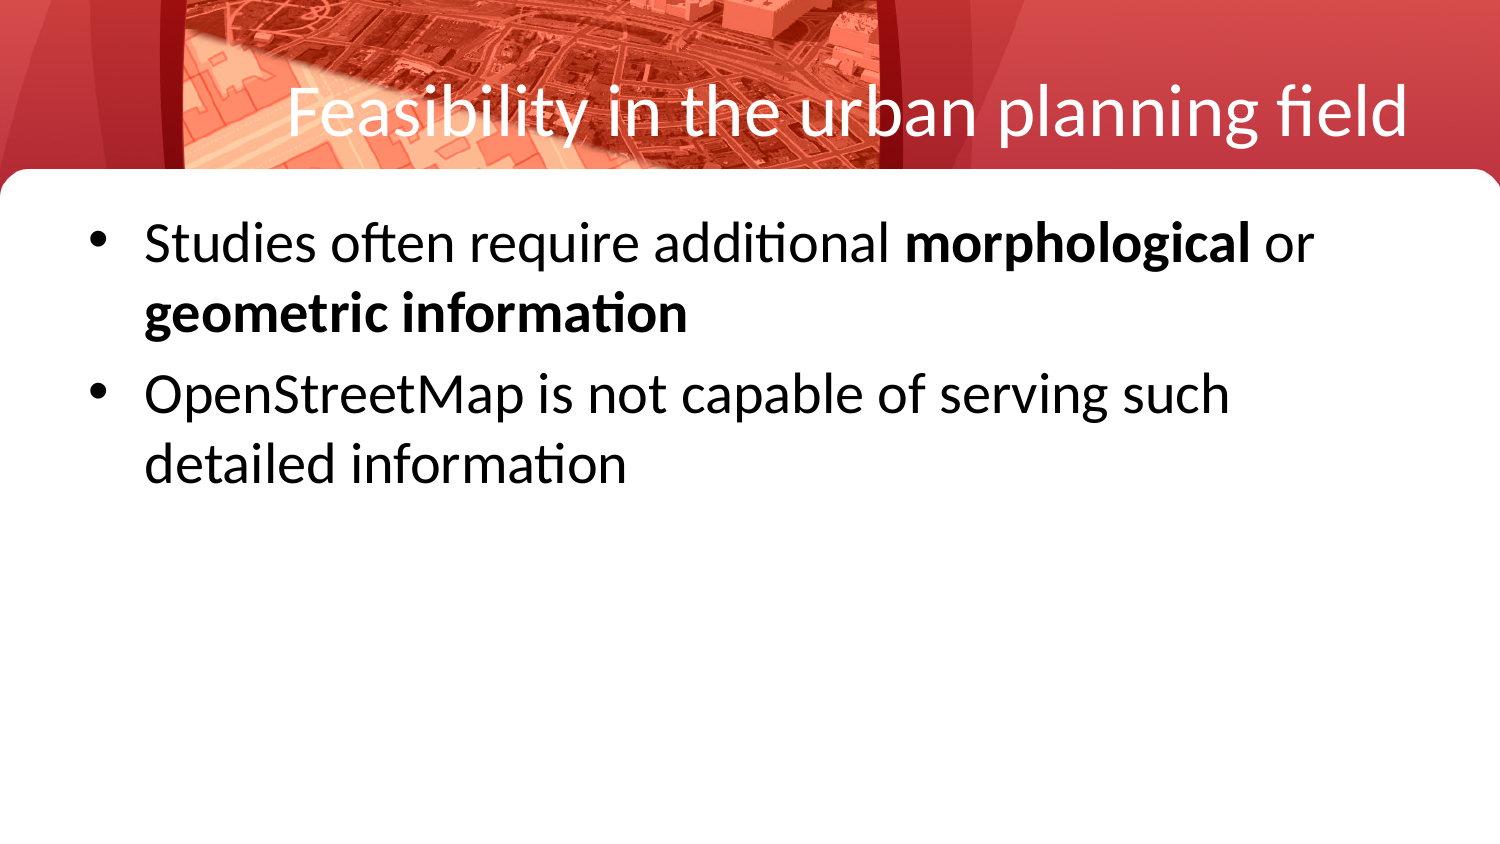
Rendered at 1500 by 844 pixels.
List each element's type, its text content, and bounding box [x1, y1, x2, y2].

picture [0, 0, 1500, 844]
list Studies often require additional morphological or geometric information OpenStreetMap is not capable of serving such detailed information [73, 196, 1427, 798]
title Feasibility in the urban planning field [73, 44, 1427, 170]
